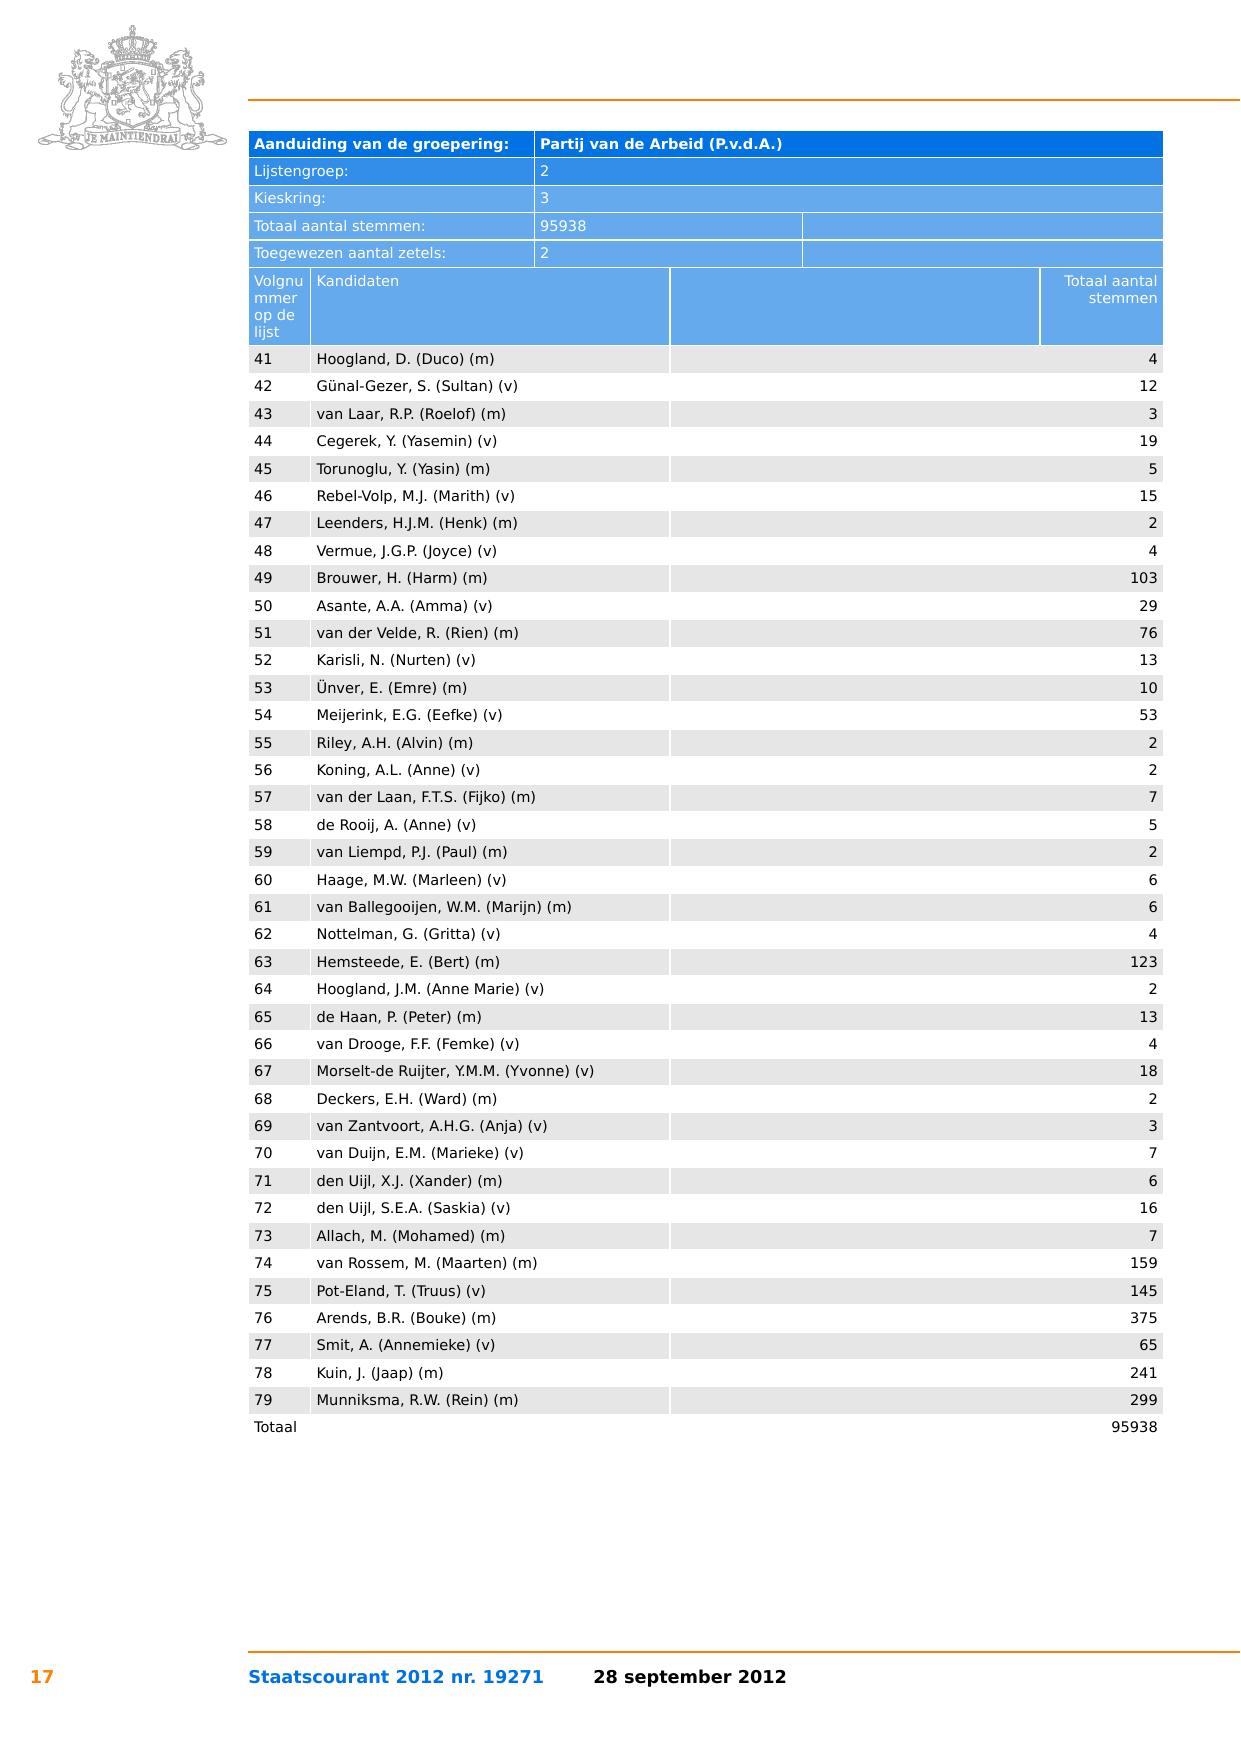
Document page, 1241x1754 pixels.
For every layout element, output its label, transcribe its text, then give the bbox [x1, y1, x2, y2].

table_cell 43 [249, 401, 310, 427]
table_cell 241 [671, 1360, 1163, 1386]
table_cell 54 [249, 703, 310, 729]
table_cell 3 [535, 186, 1163, 212]
table_cell van der Velde, R. (Rien) (m) [311, 620, 669, 647]
table_cell 7 [671, 1223, 1163, 1249]
table_cell 95938 [535, 213, 802, 239]
table_cell 13 [671, 1004, 1163, 1030]
table_cell 77 [249, 1333, 310, 1359]
table_cell 2 [671, 976, 1163, 1003]
table_cell van Liempd, P.J. (Paul) (m) [311, 839, 669, 866]
table_cell Smit, A. (Annemieke) (v) [311, 1333, 669, 1359]
table_header Partij van de Arbeid (P.v.d.A.) [535, 131, 1163, 157]
table_cell 57 [249, 785, 310, 811]
table_cell 59 [249, 839, 310, 866]
table_cell 46 [249, 483, 310, 509]
table_cell 55 [249, 730, 310, 756]
table_cell 29 [671, 593, 1163, 619]
table_cell Brouwer, H. (Harm) (m) [311, 565, 669, 592]
table_cell Totaal aantal stemmen: [249, 213, 534, 239]
table_cell Arends, B.R. (Bouke) (m) [311, 1305, 669, 1331]
table_cell 6 [671, 867, 1163, 893]
table_cell 75 [249, 1278, 310, 1304]
table_cell 2 [671, 511, 1163, 537]
table_cell 7 [671, 785, 1163, 811]
table_cell [671, 268, 1039, 345]
table_cell 52 [249, 648, 310, 674]
picture [38, 25, 227, 150]
table_cell Vermue, J.G.P. (Joyce) (v) [311, 538, 669, 564]
table_cell 10 [671, 675, 1163, 701]
table_cell Karisli, N. (Nurten) (v) [311, 648, 669, 674]
table_cell den Uijl, S.E.A. (Saskia) (v) [311, 1196, 669, 1222]
table_cell 12 [671, 374, 1163, 400]
table_cell Hemsteede, E. (Bert) (m) [311, 949, 669, 975]
table_cell 53 [249, 675, 310, 701]
table_header Aanduiding van de groepering: [249, 131, 534, 157]
table_cell 3 [671, 1113, 1163, 1140]
table_cell Volgnummer op de lijst [249, 268, 310, 345]
table_cell 60 [249, 867, 310, 893]
table_cell 68 [249, 1086, 310, 1112]
table_cell 2 [535, 241, 802, 267]
table_cell Toegewezen aantal zetels: [249, 241, 534, 267]
table_cell 73 [249, 1223, 310, 1249]
table_cell [803, 213, 1163, 239]
table_cell 74 [249, 1250, 310, 1277]
table_cell Pot-Eland, T. (Truus) (v) [311, 1278, 669, 1304]
table_cell 299 [671, 1387, 1163, 1414]
table_cell Allach, M. (Mohamed) (m) [311, 1223, 669, 1249]
table_cell 6 [671, 1168, 1163, 1194]
table_cell den Uijl, X.J. (Xander) (m) [311, 1168, 669, 1194]
table_cell 2 [671, 757, 1163, 783]
table_cell 2 [671, 730, 1163, 756]
table_cell Munniksma, R.W. (Rein) (m) [311, 1387, 669, 1414]
table_cell 145 [671, 1278, 1163, 1304]
table_cell 5 [671, 456, 1163, 482]
table_cell de Rooij, A. (Anne) (v) [311, 812, 669, 838]
table_cell 58 [249, 812, 310, 838]
table_cell 78 [249, 1360, 310, 1386]
table_cell Cegerek, Y. (Yasemin) (v) [311, 429, 669, 455]
table_cell 4 [671, 346, 1163, 373]
table_cell 4 [671, 922, 1163, 948]
table_cell 159 [671, 1250, 1163, 1277]
table_cell 79 [249, 1387, 310, 1414]
table_cell 51 [249, 620, 310, 647]
table_cell 4 [671, 538, 1163, 564]
table_cell Hoogland, J.M. (Anne Marie) (v) [311, 976, 669, 1003]
table_cell 123 [671, 949, 1163, 975]
table_cell [803, 241, 1163, 267]
table_cell Rebel-Volp, M.J. (Marith) (v) [311, 483, 669, 509]
table_cell 48 [249, 538, 310, 564]
table_cell 2 [671, 839, 1163, 866]
table_cell Kandidaten [311, 268, 669, 345]
table_cell 69 [249, 1113, 310, 1140]
table_cell van Laar, R.P. (Roelof) (m) [311, 401, 669, 427]
table_cell Haage, M.W. (Marleen) (v) [311, 867, 669, 893]
table_cell Kuin, J. (Jaap) (m) [311, 1360, 669, 1386]
table_cell 71 [249, 1168, 310, 1194]
table_cell de Haan, P. (Peter) (m) [311, 1004, 669, 1030]
table_cell 3 [671, 401, 1163, 427]
table_cell Kieskring: [249, 186, 534, 212]
table_cell 76 [249, 1305, 310, 1331]
table_cell 72 [249, 1196, 310, 1222]
table_cell 7 [671, 1141, 1163, 1167]
table_cell van der Laan, F.T.S. (Fijko) (m) [311, 785, 669, 811]
table_cell Ünver, E. (Emre) (m) [311, 675, 669, 701]
table_cell van Zantvoort, A.H.G. (Anja) (v) [311, 1113, 669, 1140]
table_cell 375 [671, 1305, 1163, 1331]
table_cell 103 [671, 565, 1163, 592]
table_cell 50 [249, 593, 310, 619]
table_cell Asante, A.A. (Amma) (v) [311, 593, 669, 619]
table_cell Günal-Gezer, S. (Sultan) (v) [311, 374, 669, 400]
table_cell 2 [671, 1086, 1163, 1112]
table_cell 65 [249, 1004, 310, 1030]
table_cell 5 [671, 812, 1163, 838]
table_cell Morselt-de Ruijter, Y.M.M. (Yvonne) (v) [311, 1059, 669, 1085]
table_cell 63 [249, 949, 310, 975]
table_cell Hoogland, D. (Duco) (m) [311, 346, 669, 373]
table_cell Lijstengroep: [249, 158, 534, 185]
table_cell 47 [249, 511, 310, 537]
table_cell 44 [249, 429, 310, 455]
table_cell 65 [671, 1333, 1163, 1359]
table_cell 61 [249, 894, 310, 921]
table_cell Totaal [249, 1415, 669, 1441]
table_cell 16 [671, 1196, 1163, 1222]
table_cell Koning, A.L. (Anne) (v) [311, 757, 669, 783]
table_cell van Ballegooijen, W.M. (Marijn) (m) [311, 894, 669, 921]
table_cell 64 [249, 976, 310, 1003]
table_cell 62 [249, 922, 310, 948]
table_cell 56 [249, 757, 310, 783]
table_cell 45 [249, 456, 310, 482]
table_cell 76 [671, 620, 1163, 647]
table_cell Torunoglu, Y. (Yasin) (m) [311, 456, 669, 482]
table_cell 41 [249, 346, 310, 373]
table_cell 18 [671, 1059, 1163, 1085]
table_cell 15 [671, 483, 1163, 509]
table_cell 95938 [671, 1415, 1163, 1441]
table_cell Deckers, E.H. (Ward) (m) [311, 1086, 669, 1112]
table_cell 67 [249, 1059, 310, 1085]
table_cell 42 [249, 374, 310, 400]
table_cell 66 [249, 1031, 310, 1057]
table_cell van Rossem, M. (Maarten) (m) [311, 1250, 669, 1277]
table_cell 4 [671, 1031, 1163, 1057]
table_cell Totaal aantal stemmen [1041, 268, 1163, 345]
table_cell 53 [671, 703, 1163, 729]
table_cell van Duijn, E.M. (Marieke) (v) [311, 1141, 669, 1167]
table_cell 6 [671, 894, 1163, 921]
table_cell Leenders, H.J.M. (Henk) (m) [311, 511, 669, 537]
table_cell 13 [671, 648, 1163, 674]
table_cell Meijerink, E.G. (Eefke) (v) [311, 703, 669, 729]
table_cell van Drooge, F.F. (Femke) (v) [311, 1031, 669, 1057]
table_cell 70 [249, 1141, 310, 1167]
table_cell Nottelman, G. (Gritta) (v) [311, 922, 669, 948]
table_cell 2 [535, 158, 1163, 185]
table_cell Riley, A.H. (Alvin) (m) [311, 730, 669, 756]
table_cell 49 [249, 565, 310, 592]
table_cell 19 [671, 429, 1163, 455]
